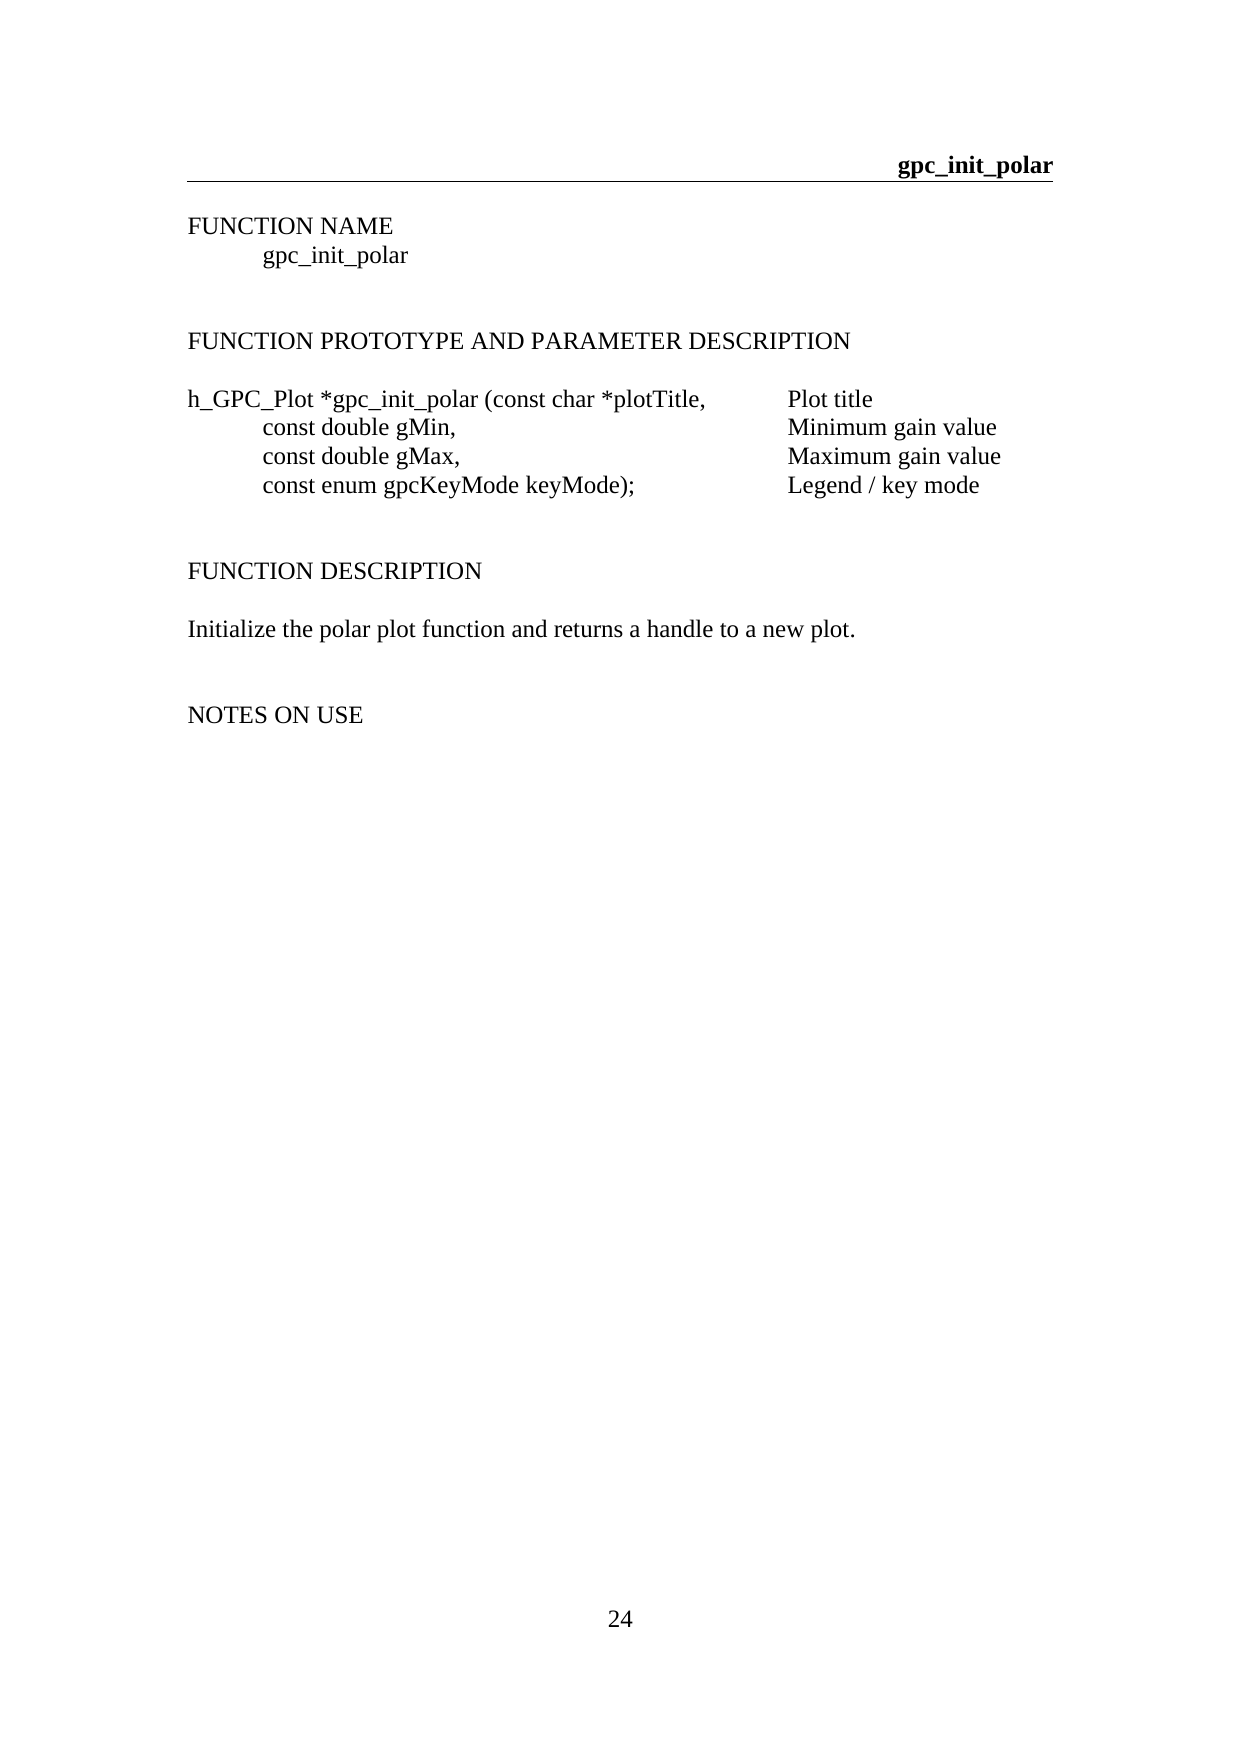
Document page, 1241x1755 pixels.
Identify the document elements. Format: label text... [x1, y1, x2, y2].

text gpc_init_polar [187, 240, 1053, 269]
text const double gMax, Maximum gain value [187, 441, 1053, 470]
text h_GPC_Plot *gpc_init_polar (const char *plotTitle, Plot title [187, 384, 1053, 412]
text Initialize the polar plot function and returns a handle to a new plot. [187, 614, 1053, 642]
text const enum gpcKeyMode keyMode); Legend / key mode [187, 470, 1053, 499]
text NOTES ON USE [187, 700, 1053, 729]
text FUNCTION PROTOTYPE AND PARAMETER DESCRIPTION [187, 326, 1053, 355]
text FUNCTION NAME [187, 211, 1053, 240]
subtitle gpc_init_polar [187, 150, 1053, 181]
text FUNCTION DESCRIPTION [187, 556, 1053, 585]
text const double gMin, Minimum gain value [187, 412, 1053, 441]
